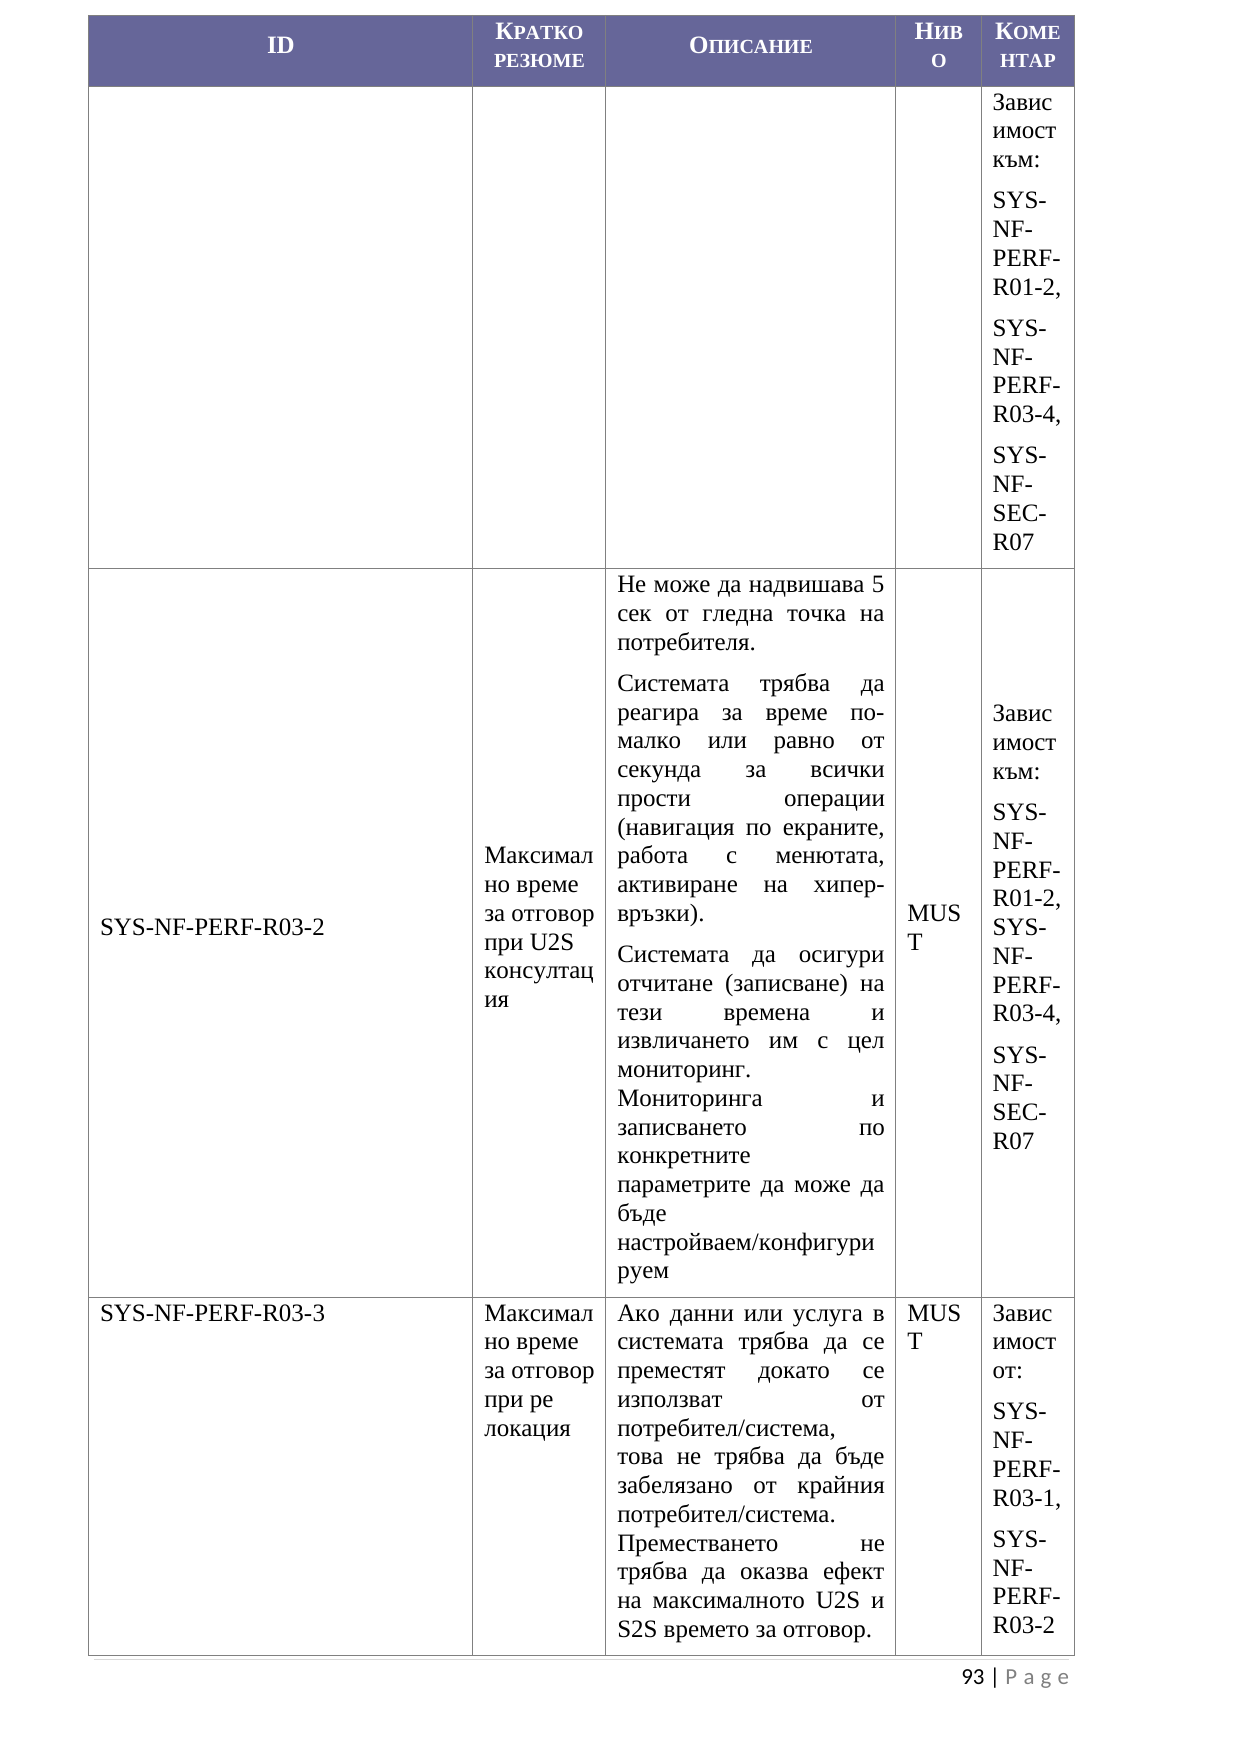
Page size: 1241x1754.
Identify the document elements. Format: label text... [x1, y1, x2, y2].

table_header Коментар [982, 16, 1074, 86]
table_cell Зависимост от: SYS-NF-PERF-R03-1, SYS-NF-PERF-R03-2 [982, 1298, 1074, 1655]
table_header Кратко резюме [473, 16, 605, 86]
table_cell SYS-NF-PERF-R03-2 [89, 569, 472, 1297]
table_header ID [89, 16, 472, 86]
table_header Описание [606, 16, 895, 86]
table_cell Максимално време за отговор при ре локация [473, 1298, 605, 1655]
table_cell Ако данни или услуга в системата трябва да се преместят докато се използват от потребител/система, това не трябва да бъде забелязано от крайния потребител/система. Преместването не трябва да оказва ефект на максималното U2S и S2S времето за отговор. [606, 1298, 895, 1655]
table_cell Зависимост към: SYS-NF-PERF-R01-2, SYS-NF-PERF-R03-4, SYS-NF-SEC-R07 [982, 87, 1074, 568]
table_cell MUST [896, 1298, 981, 1655]
table_cell MUST [896, 569, 981, 1297]
table_cell [89, 87, 472, 568]
table_cell Зависимост към: SYS-NF-PERF-R01-2, SYS-NF-PERF-R03-4, SYS-NF-SEC-R07 [982, 569, 1074, 1297]
table_cell Максимално време за отговор при U2S консултация [473, 569, 605, 1297]
table_cell SYS-NF-PERF-R03-3 [89, 1298, 472, 1655]
table_cell [473, 87, 605, 568]
table_cell [606, 87, 895, 568]
table_header Ниво [896, 16, 981, 86]
table_cell Не може да надвишава 5 сек от гледна точка на потребителя. Системата трябва да реагира за време по-малко или равно от секунда за всички прости операции (навигация по екраните, работа с менютата, активиране на хипер-връзки). Системата да осигури отчитане (записване) на тези времена и извличането им с цел мониторинг. Мониторинга и записването по конкретните параметрите да може да бъде настройваем/конфигурируем [606, 569, 895, 1297]
table_cell [896, 87, 981, 568]
